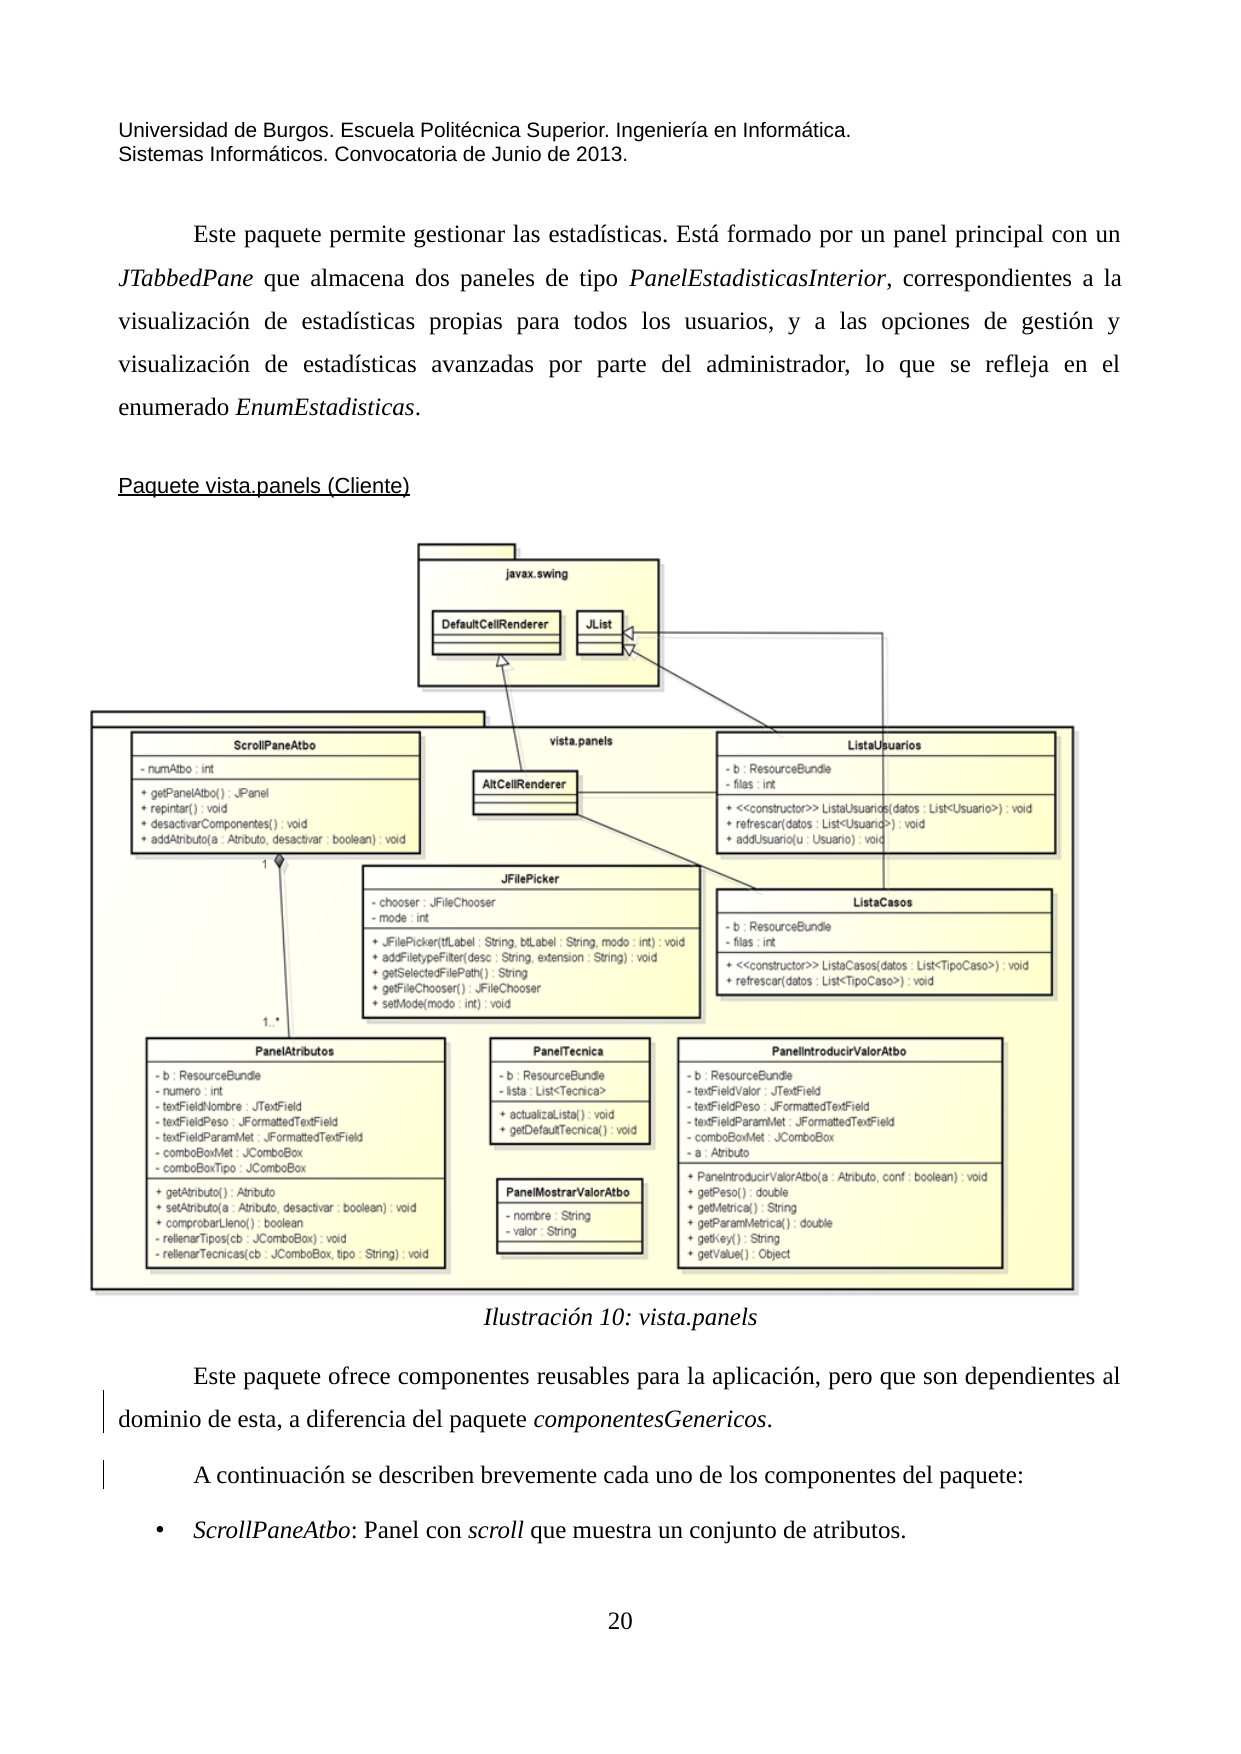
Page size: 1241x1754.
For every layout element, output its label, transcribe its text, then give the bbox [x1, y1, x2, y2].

text Este paquete ofrece componentes reusables para la aplicación, pero que son dependientes al dominio de esta, a diferencia del paquete componentesGenericos. [118, 1347, 1122, 1433]
text A continuación se describen brevemente cada uno de los componentes del paquete: [118, 1460, 1122, 1488]
subtitle [82, 511, 1161, 524]
picture [82, 523, 1087, 1302]
subtitle [82, 1330, 1161, 1347]
text Ilustración 10: vista.panels [82, 1302, 1161, 1330]
text Este paquete permite gestionar las estadísticas. Está formado por un panel principal con un JTabbedPane que almacena dos paneles de tipo PanelEstadisticasInterior, correspondientes a la visualización de estadísticas propias para todos los usuarios, y a las opciones de gestión y visualización de estadísticas avanzadas por parte del administrador, lo que se refleja en el enumerado EnumEstadisticas. [118, 219, 1122, 421]
subtitle Paquete vista.panels (Cliente) [118, 473, 1122, 498]
list ScrollPaneAtbo: Panel con scroll que muestra un conjunto de atributos. [156, 1515, 1122, 1544]
